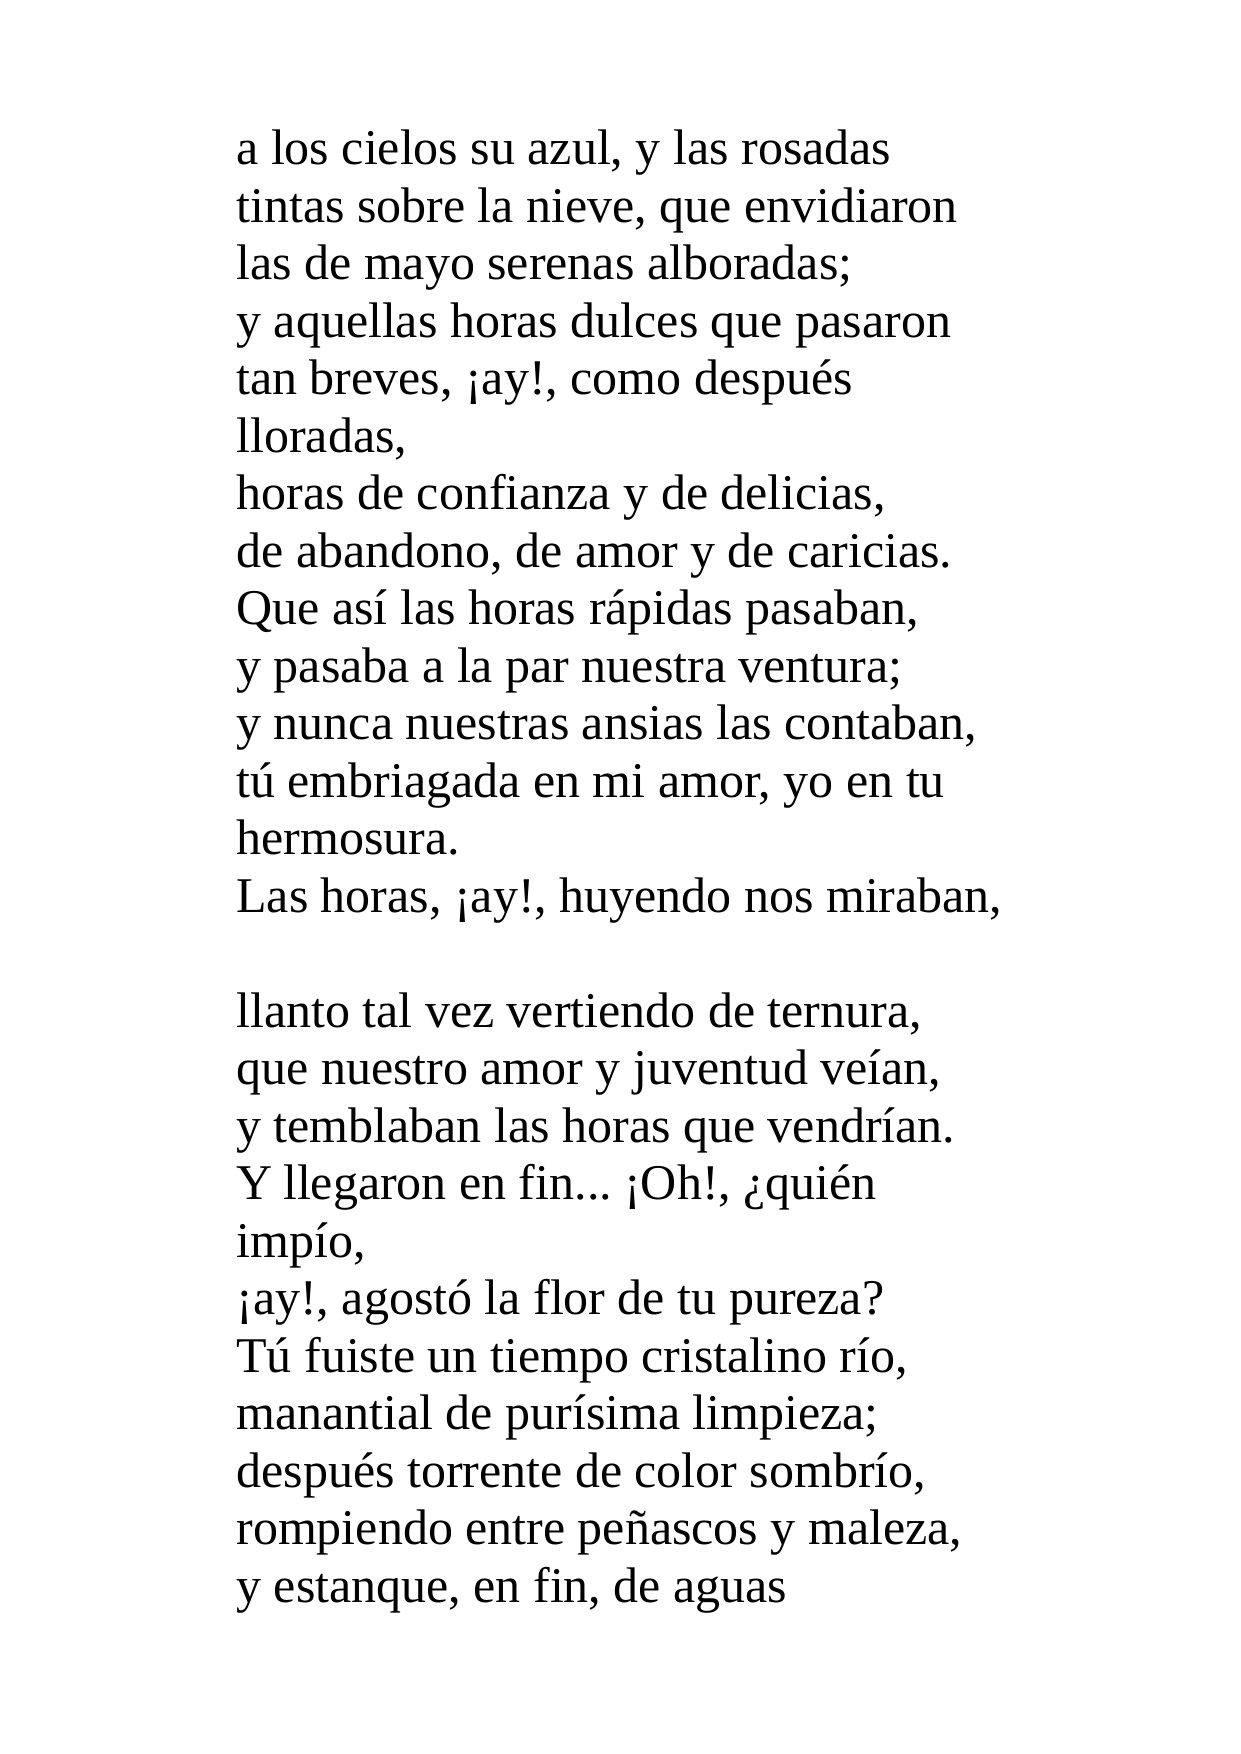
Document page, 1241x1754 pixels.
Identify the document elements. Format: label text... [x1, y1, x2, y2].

text a los cielos su azul, y las rosadas tintas sobre la nieve, que envidiaron las de mayo serenas alboradas; y aquellas horas dulces que pasaron tan breves, ¡ay!, como después lloradas, horas de confianza y de delicias, de abandono, de amor y de caricias. Que así las horas rápidas pasaban, y pasaba a la par nuestra ventura; y nunca nuestras ansias las contaban, tú embriagada en mi amor, yo en tu hermosura. Las horas, ¡ay!, huyendo nos miraban, llanto tal vez vertiendo de ternura, que nuestro amor y juventud veían, y temblaban las horas que vendrían. Y llegaron en fin... ¡Oh!, ¿quién impío, ¡ay!, agostó la flor de tu pureza? Tú fuiste un tiempo cristalino río, manantial de purísima limpieza; después torrente de color sombrío, rompiendo entre peñascos y maleza, y estanque, en fin, de aguas [236, 118, 1004, 1613]
